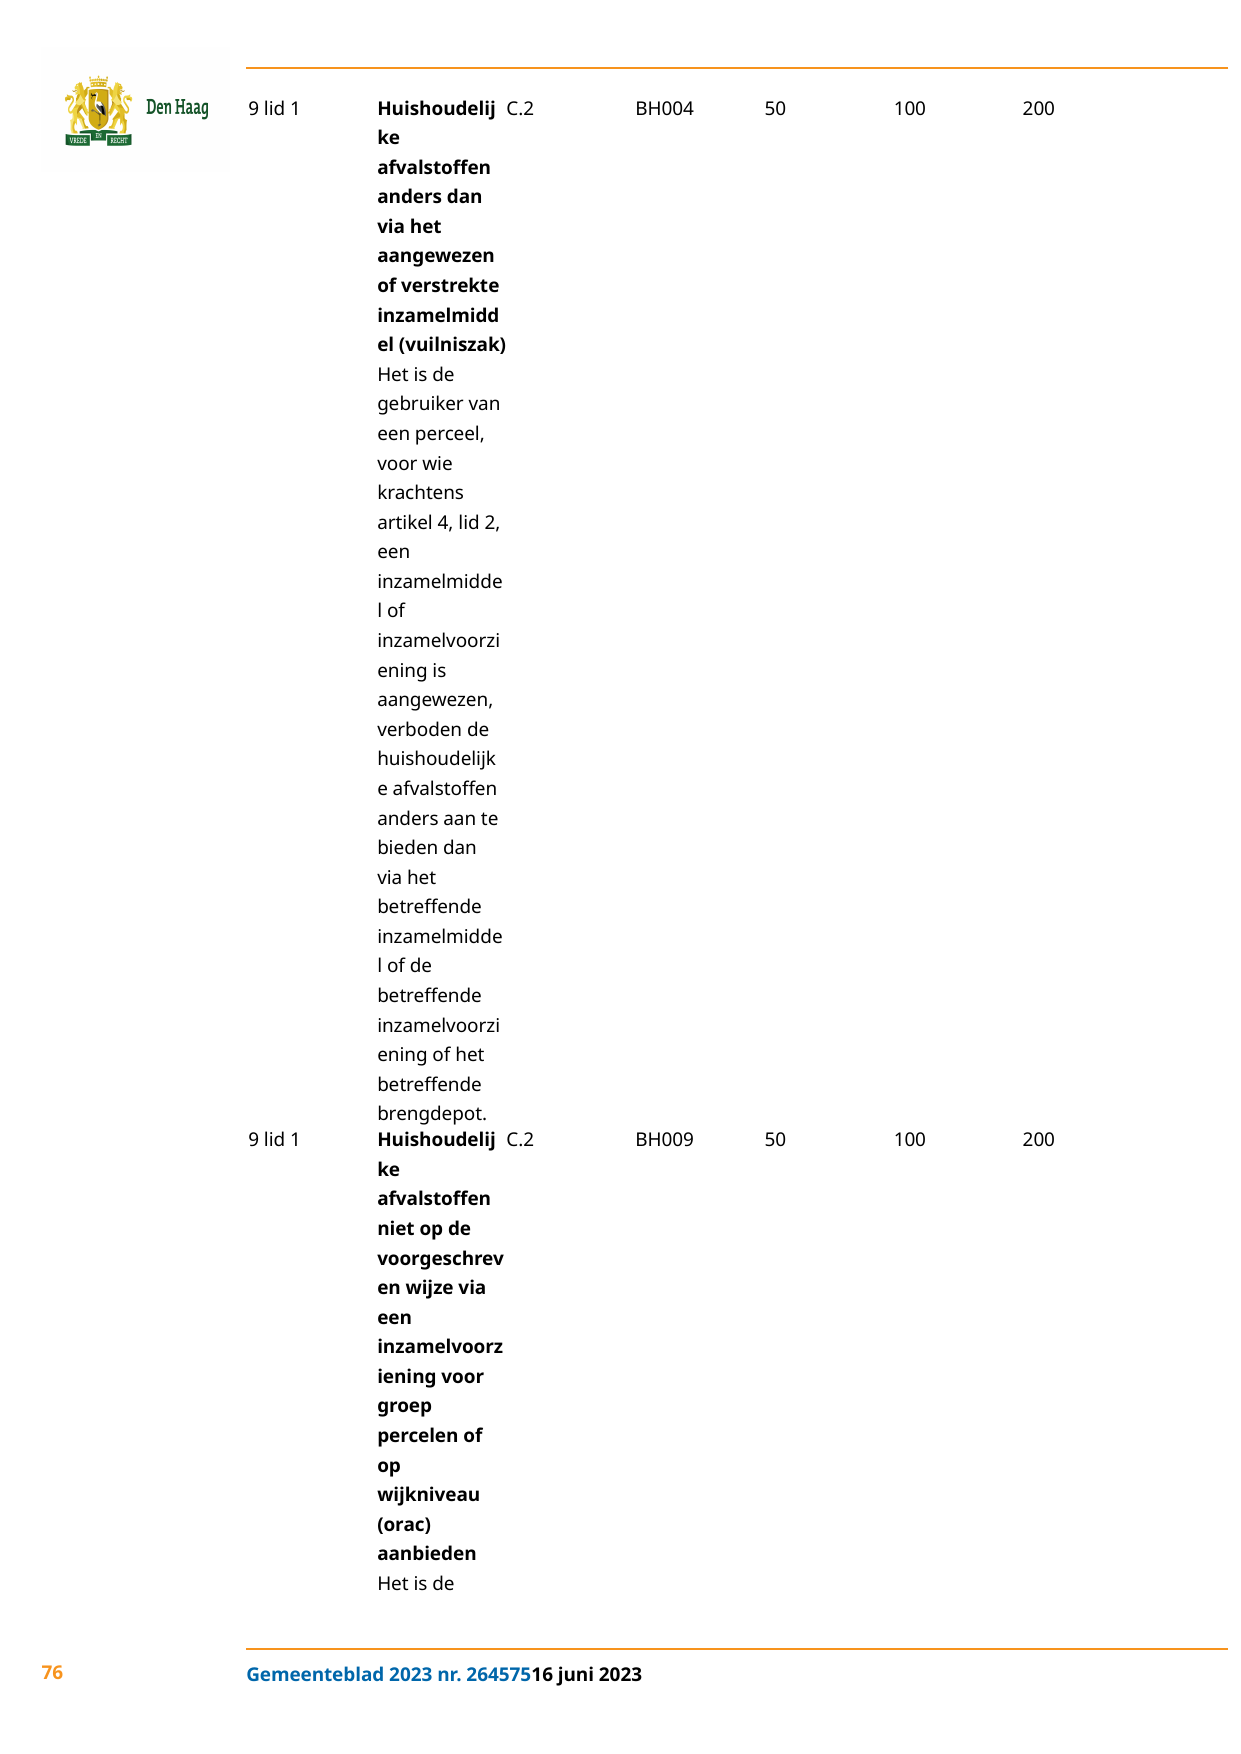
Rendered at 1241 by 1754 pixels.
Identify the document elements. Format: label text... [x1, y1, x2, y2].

table_cell 9 lid 1 [248, 1126, 377, 1596]
table_cell C.2 [506, 95, 635, 1126]
table_cell Huishoudelijke afvalstoffen anders dan via het aangewezen of verstrekte inzamelmiddel (vuilniszak) Het is de gebruiker van een perceel, voor wie krachtens artikel 4, lid 2, een inzamelmiddel of inzamelvoorziening is aangewezen, verboden de huishoudelijke afvalstoffen anders aan te bieden dan via het betreffende inzamelmiddel of de betreffende inzamelvoorziening of het betreffende brengdepot. [377, 95, 506, 1126]
table_cell 50 [764, 95, 893, 1126]
table_cell 9 lid 1 [248, 95, 377, 1126]
picture [41, 47, 231, 172]
table_cell 100 [894, 1126, 1022, 1596]
table_cell 50 [764, 1126, 893, 1596]
table_cell BH009 [635, 1126, 764, 1596]
table_cell Huishoudelijke afvalstoffen niet op de voorgeschreven wijze via een inzamelvoorziening voor groep percelen of op wijkniveau (orac) aanbieden Het is de [377, 1126, 506, 1596]
table_cell BH004 [635, 95, 764, 1126]
table_cell C.2 [506, 1126, 635, 1596]
table_cell 200 [1023, 95, 1152, 1126]
table_cell 100 [894, 95, 1022, 1126]
table_cell 200 [1023, 1126, 1152, 1596]
